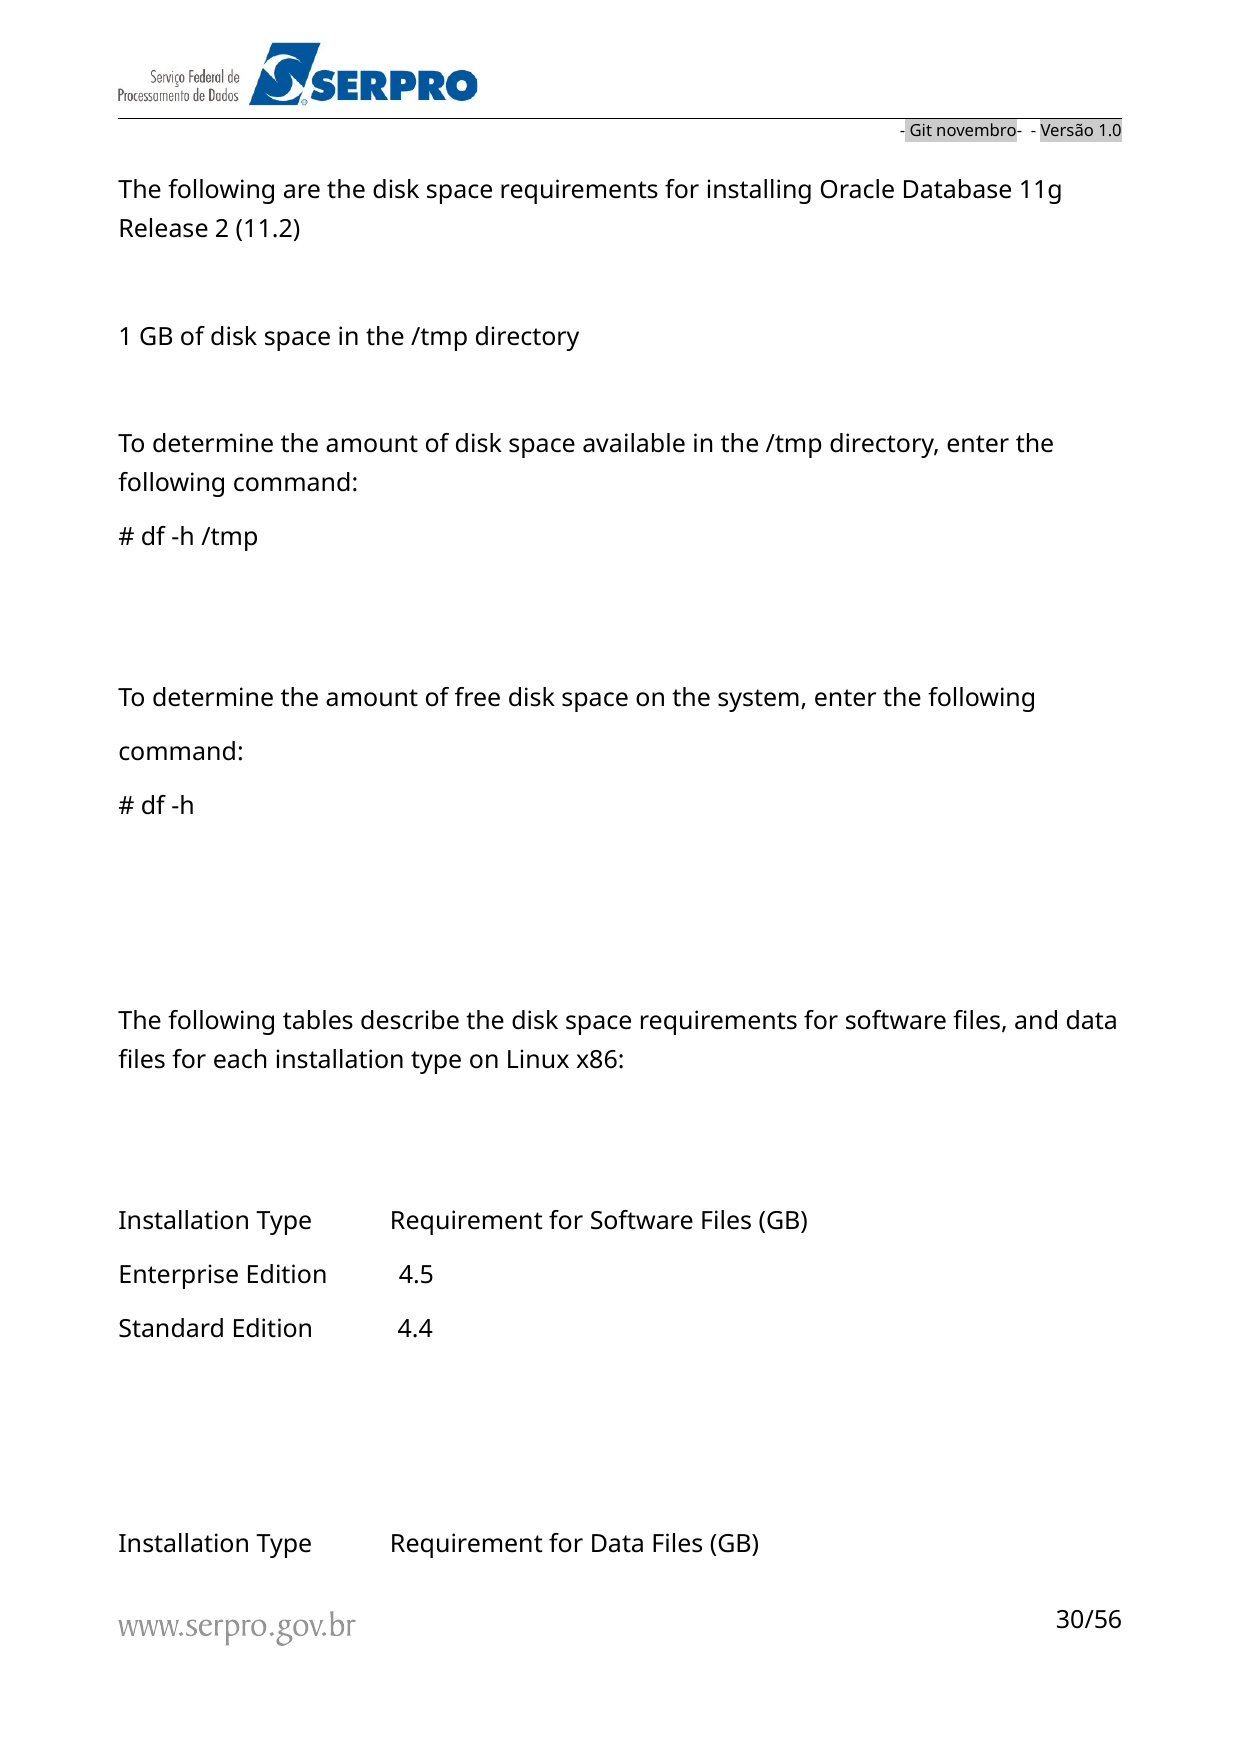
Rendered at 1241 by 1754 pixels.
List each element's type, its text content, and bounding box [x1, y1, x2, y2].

text 1 GB of disk space in the /tmp directory [118, 318, 1122, 352]
text The following are the disk space requirements for installing Oracle Database 11g Release 2 (11.2) [118, 172, 1122, 245]
text To determine the amount of disk space available in the /tmp directory, enter the following command: [118, 426, 1122, 499]
text # df -h [118, 787, 1122, 822]
text Installation Type Requirement for Data Files (GB) [118, 1525, 1122, 1559]
text # df -h /tmp [118, 519, 1122, 553]
text To determine the amount of free disk space on the system, enter the following [118, 680, 1122, 714]
picture [118, 41, 478, 106]
text Installation Type Requirement for Software Files (GB) [118, 1203, 1122, 1237]
text The following tables describe the disk space requirements for software files, and data files for each installation type on Linux x86: [118, 1002, 1122, 1076]
text Standard Edition 4.4 [118, 1310, 1122, 1344]
text Enterprise Edition 4.5 [118, 1257, 1122, 1291]
text command: [118, 734, 1122, 768]
